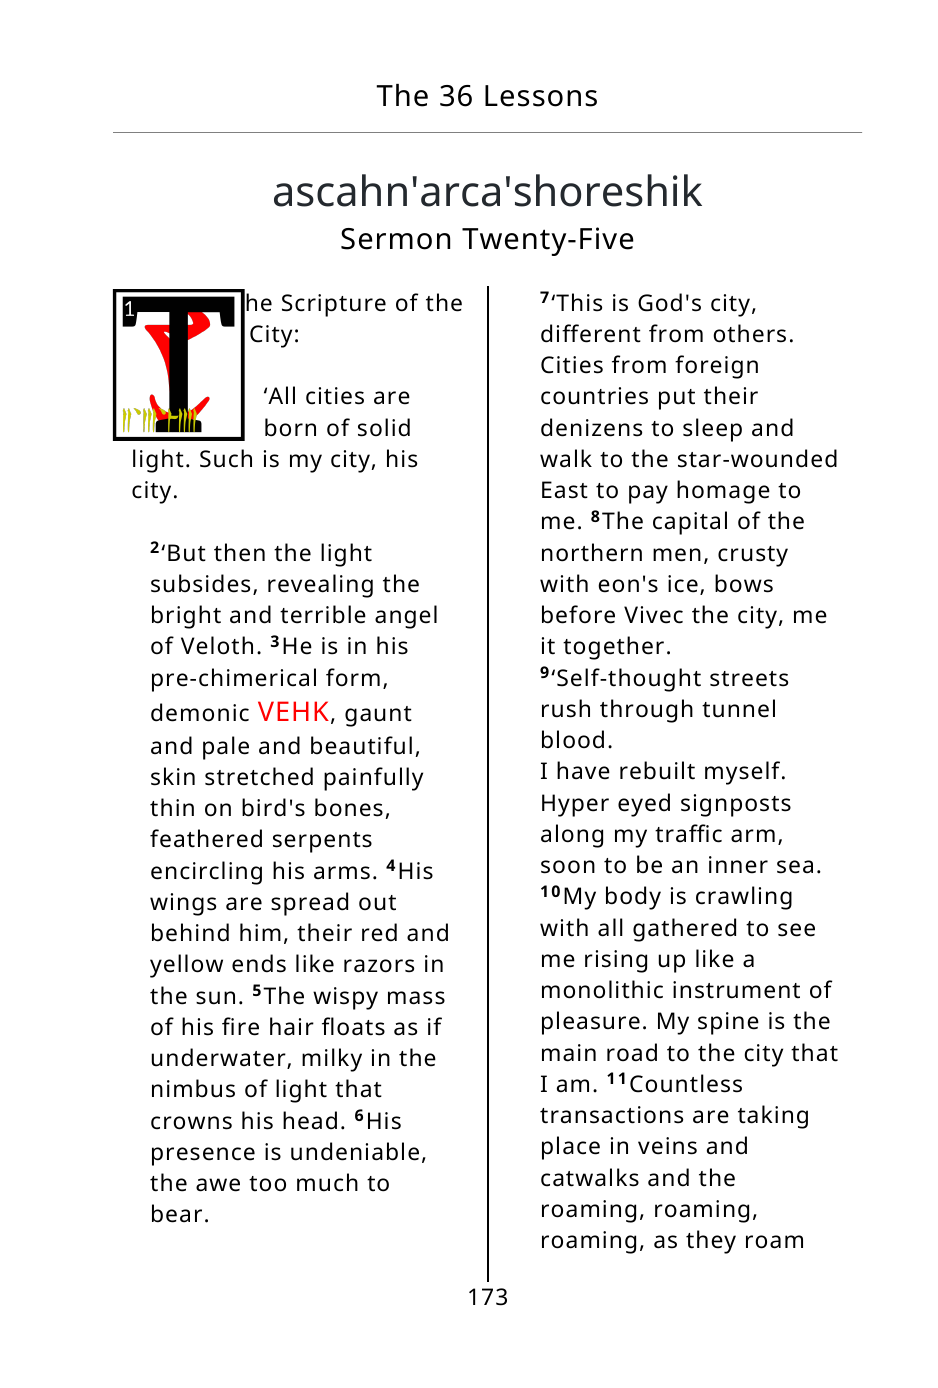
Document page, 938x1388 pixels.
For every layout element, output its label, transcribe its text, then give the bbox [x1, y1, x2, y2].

text Sermon Twenty-Five [112, 218, 862, 258]
text The 36 Lessons [112, 75, 862, 115]
text 7‘This is God's city, different from others. Cities from foreign countries put their denizens to sleep and walk to the star-wounded East to pay homage to me. 8The capital of the northern men, crusty with eon's ice, bows before Vivec the city, me it together. [540, 287, 844, 662]
subtitle ascahn'arca'shoreshik [112, 162, 862, 218]
text City: [245, 318, 472, 349]
picture [112, 289, 245, 441]
text 9‘Self-thought streets rush through tunnel blood. I have rebuilt myself. Hyper eyed signposts along my traffic arm, soon to be an inner sea. 10My body is crawling with all gathered to see me rising up like a monolithic instrument of pleasure. My spine is the main road to the city that I am. 11Countless transactions are taking place in veins and catwalks and the roaming, roaming, roaming, as they roam [540, 662, 844, 1255]
text 2‘But then the light subsides, revealing the bright and terrible angel of Veloth. 3He is in his pre-chimerical form, demonic VEHK, gaunt and pale and beautiful, skin stretched painfully thin on bird's bones, feathered serpents encircling his arms. 4His wings are spread out behind him, their red and yellow ends like razors in the sun. 5The wispy mass of his fire hair floats as if underwater, milky in the nimbus of light that crowns his head. 6His presence is undeniable, the awe too much to bear. [150, 537, 454, 1230]
text ‘All cities are born of solid light. Such is my city, his city. [131, 380, 472, 505]
text he Scripture of the [112, 287, 472, 318]
